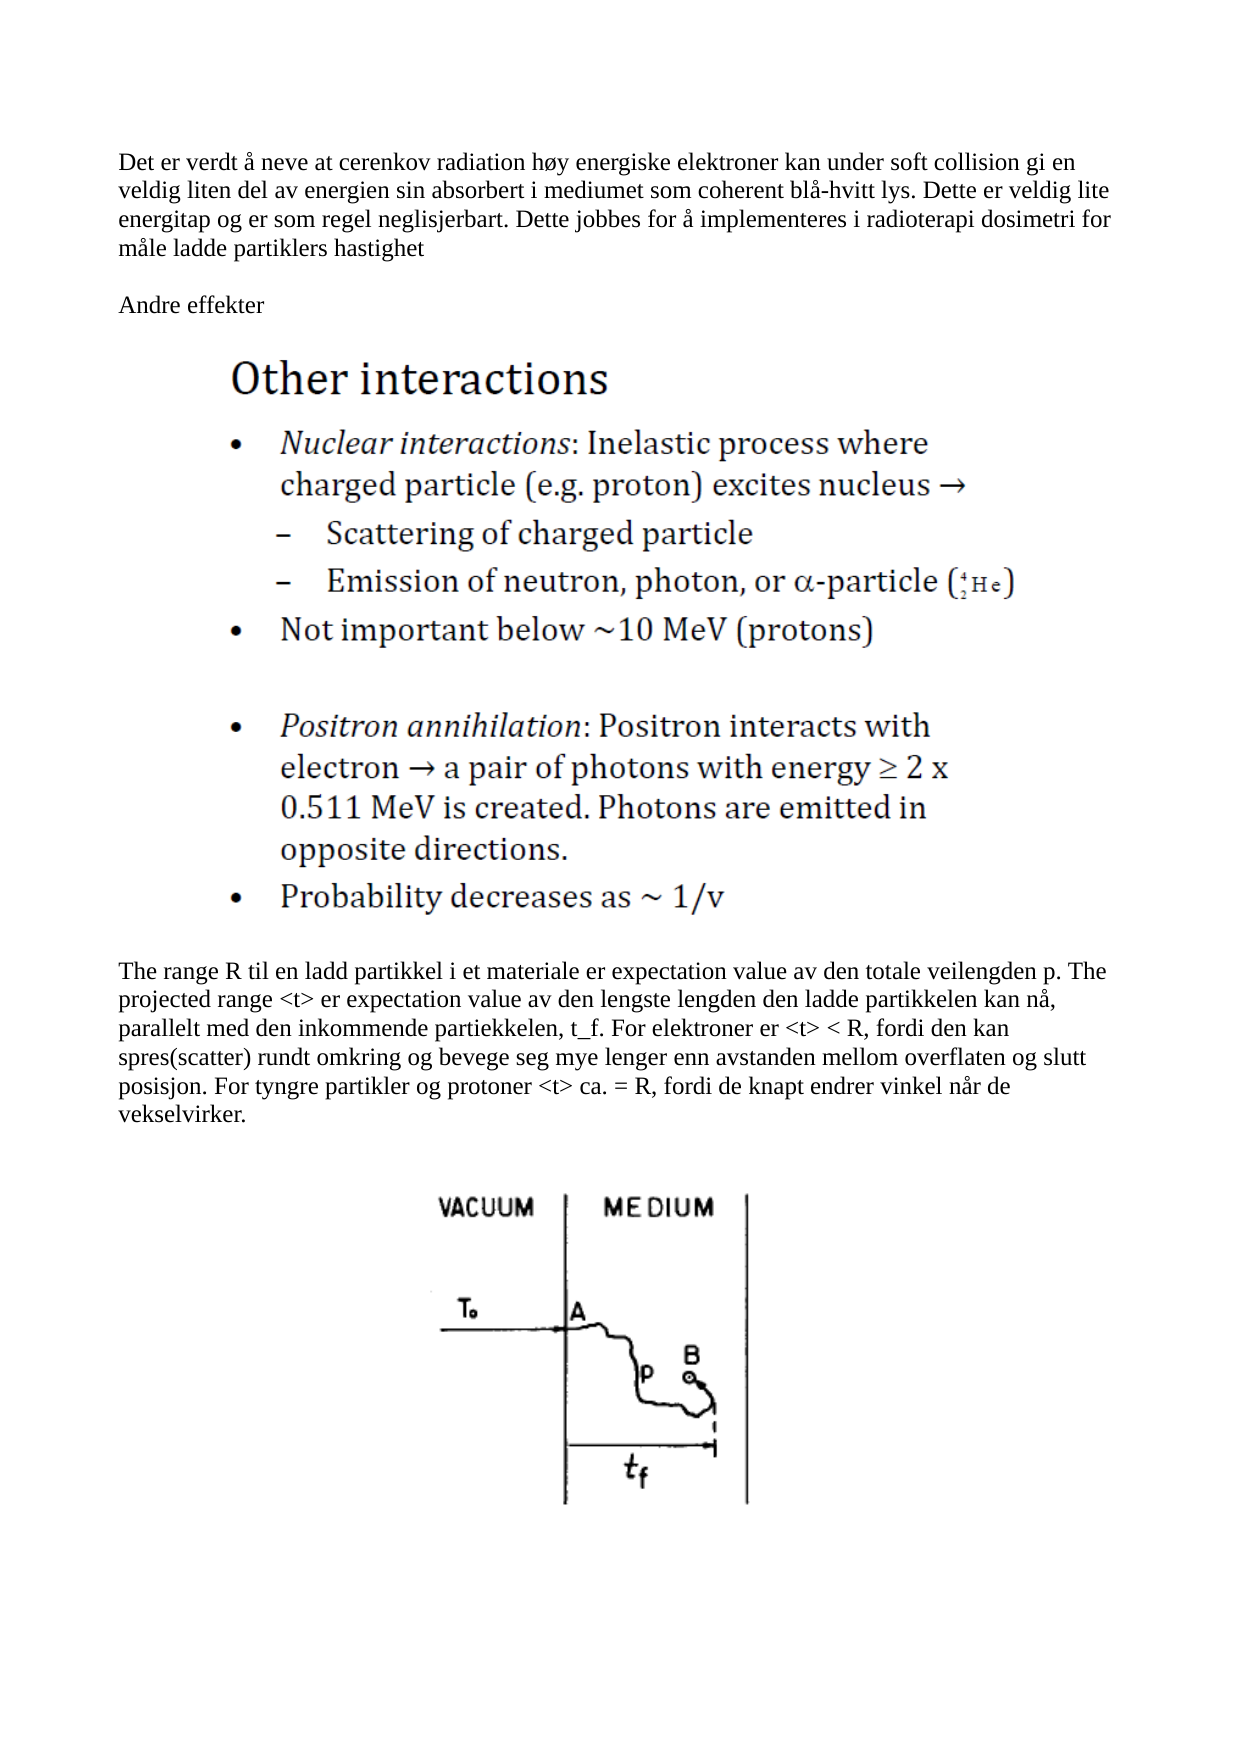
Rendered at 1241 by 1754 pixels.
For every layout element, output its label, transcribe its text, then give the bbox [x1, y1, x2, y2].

picture [209, 348, 1031, 927]
text The range R til en ladd partikkel i et materiale er expectation value av den totale veilengden p. The projected range <t> er expectation value av den lengste lengden den ladde partikkelen kan nå, parallelt med den inkommende partiekkelen, t_f. For elektroner er <t> < R, fordi den kan spres(scatter) rundt omkring og bevege seg mye lenger enn avstanden mellom overflaten og slutt posisjon. For tyngre partikler og protoner <t> ca. = R, fordi de knapt endrer vinkel når de vekselvirker. [118, 956, 1122, 1128]
text Det er verdt å neve at cerenkov radiation høy energiske elektroner kan under soft collision gi en veldig liten del av energien sin absorbert i mediumet som coherent blå-hvitt lys. Dette er veldig lite energitap og er som regel neglisjerbart. Dette jobbes for å implementeres i radioterapi dosimetri for måle ladde partiklers hastighet [118, 147, 1122, 262]
picture [393, 1157, 847, 1522]
text Andre effekter [118, 291, 1122, 319]
